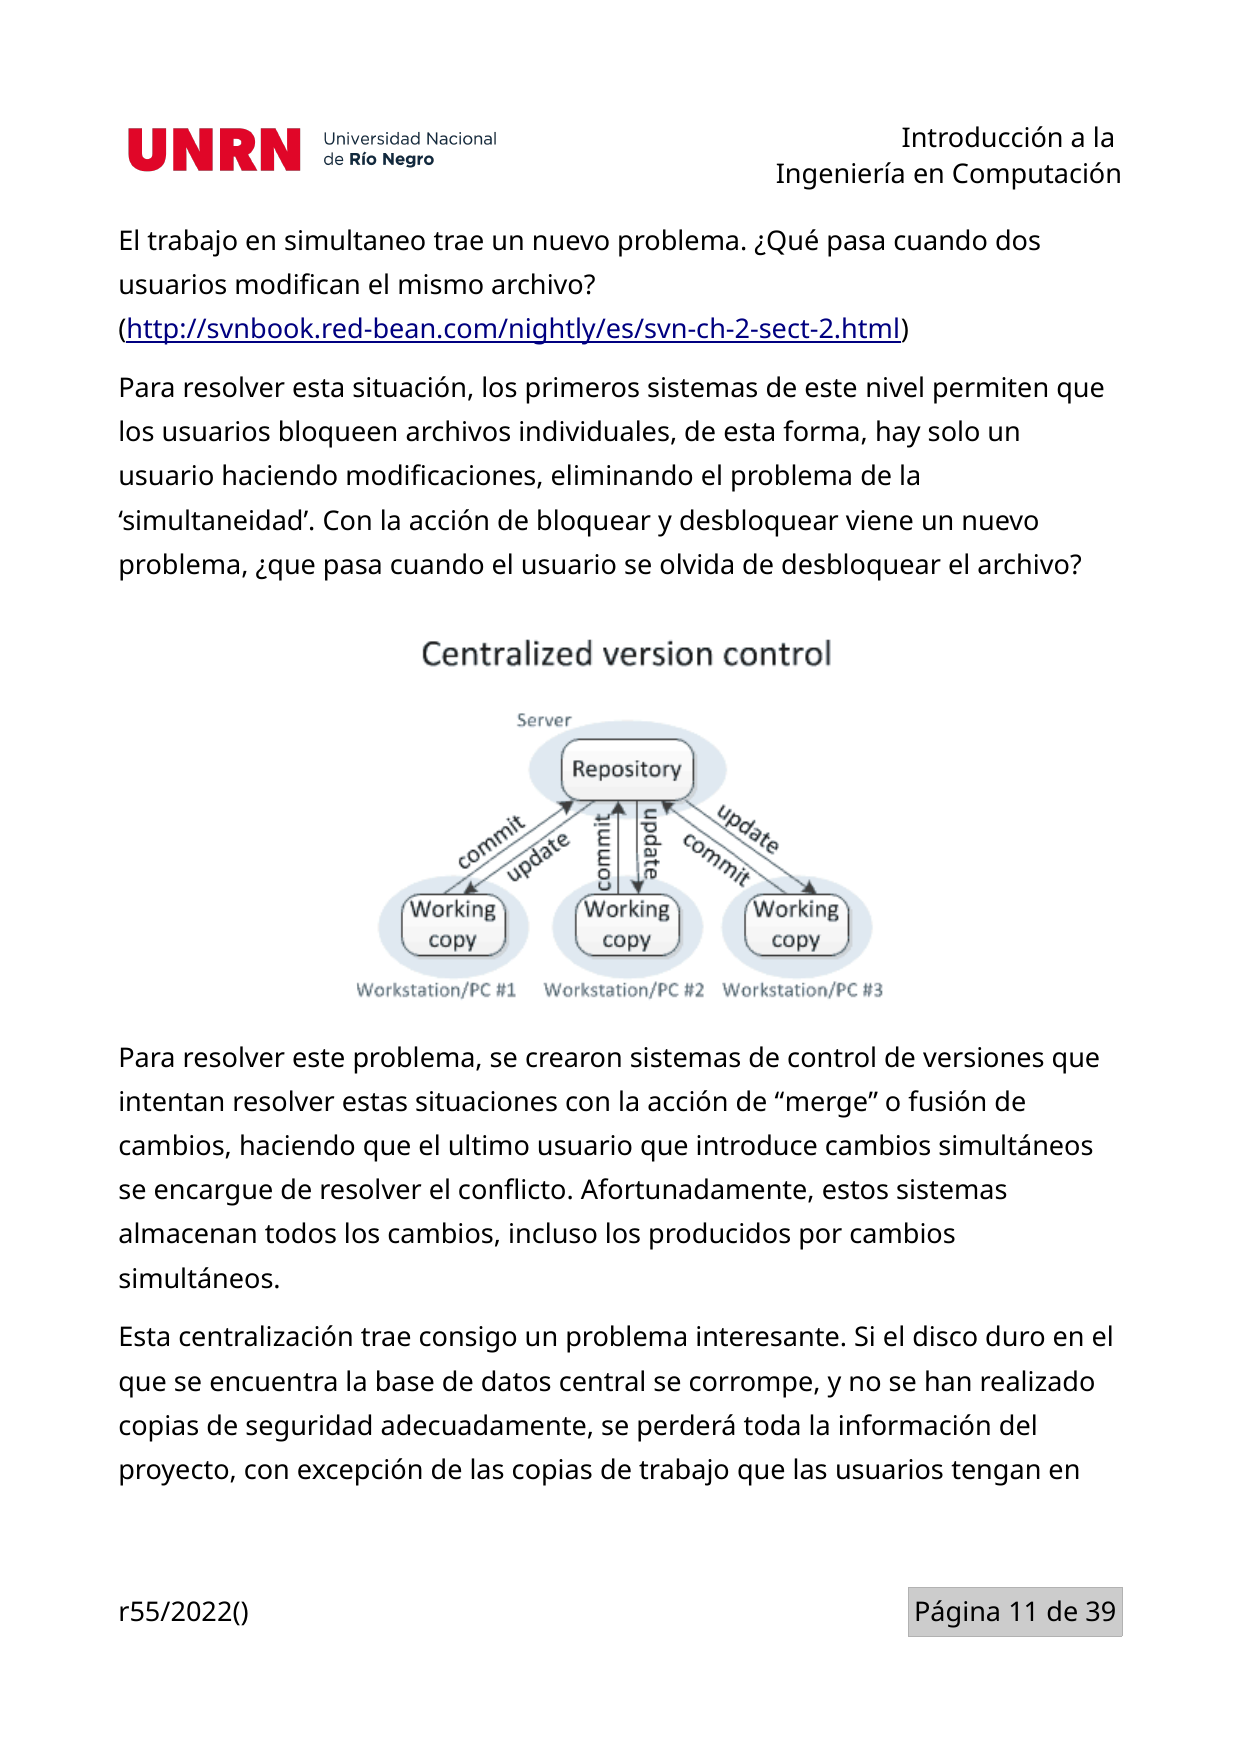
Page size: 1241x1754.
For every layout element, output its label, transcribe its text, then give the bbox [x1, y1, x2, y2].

text Para resolver este problema, se crearon sistemas de control de versiones que intentan resolver estas situaciones con la acción de “merge” o fusión de cambios, haciendo que el ultimo usuario que introduce cambios simultáneos se encargue de resolver el conflicto. Afortunadamente, estos sistemas almacenan todos los cambios, incluso los producidos por cambios simultáneos. [118, 604, 1122, 1296]
text El trabajo en simultaneo trae un nuevo problema. ¿Qué pasa cuando dos usuarios modifican el mismo archivo? (http://svnbook.red-bean.com/nightly/es/svn-ch-2-sect-2.html) [118, 221, 1122, 347]
picture [118, 118, 505, 180]
text Para resolver esta situación, los primeros sistemas de este nivel permiten que los usuarios bloqueen archivos individuales, de esta forma, hay solo un usuario haciendo modificaciones, eliminando el problema de la ‘simultaneidad’. Con la acción de bloquear y desbloquear viene un nuevo problema, ¿que pasa cuando el usuario se olvida de desbloquear el archivo? [118, 368, 1122, 582]
picture [356, 626, 884, 1002]
text Esta centralización trae consigo un problema interesante. Si el disco duro en el que se encuentra la base de datos central se corrompe, y no se han realizado copias de seguridad adecuadamente, se perderá toda la información del proyecto, con excepción de las copias de trabajo que las usuarios tengan en [118, 1318, 1122, 1487]
